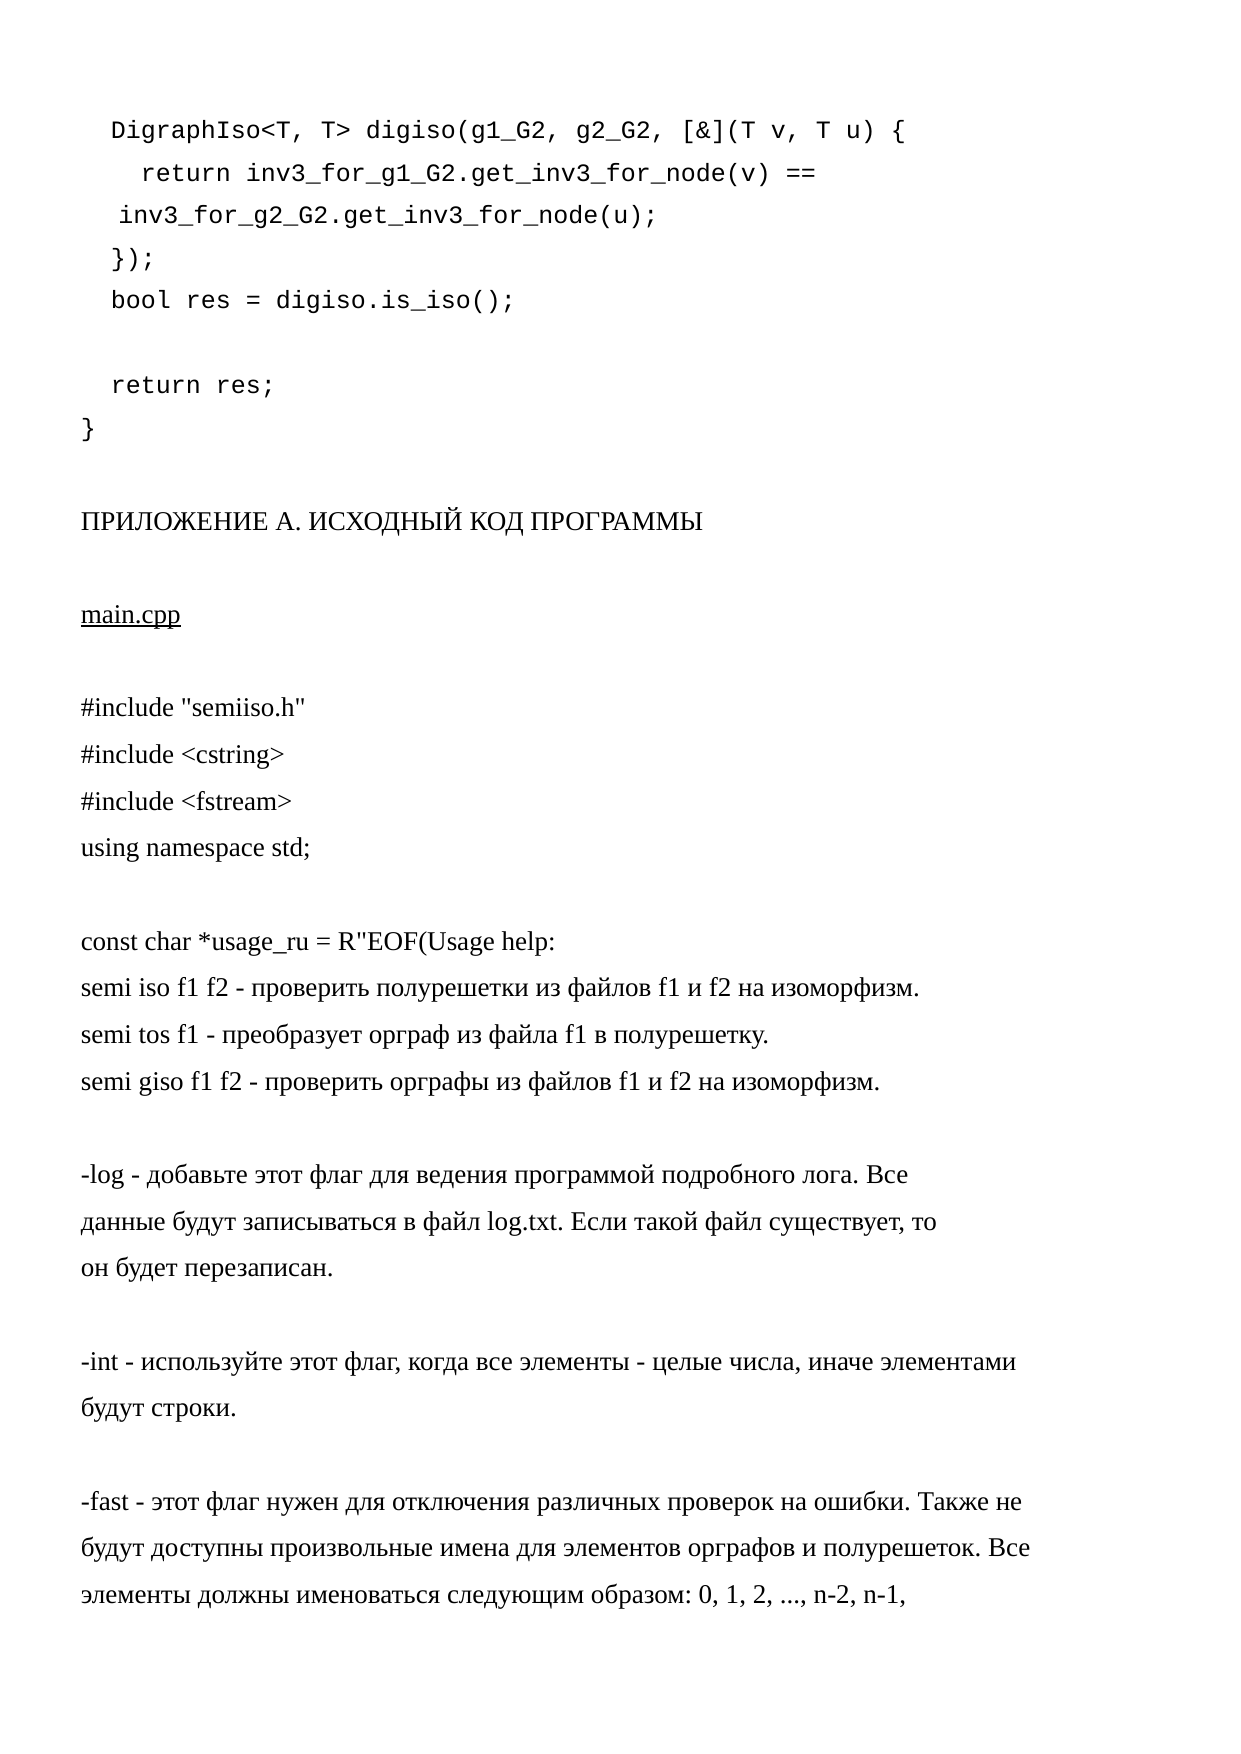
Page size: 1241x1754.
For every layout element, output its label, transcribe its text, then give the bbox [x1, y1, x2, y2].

list ПРИЛОЖЕНИЕ А. ИСХОДНЫЙ КОД ПРОГРАММЫ [81, 505, 1122, 536]
list #include <cstring> [81, 738, 1122, 769]
list const char *usage_ru = R"EOF(Usage help: [81, 925, 1122, 956]
list semi giso f1 f2 - проверить орграфы из файлов f1 и f2 на изоморфизм. [81, 1065, 1122, 1096]
list bool res = digiso.is_iso(); [81, 288, 1122, 316]
list -int - используйте этот флаг, когда все элементы - целые числа, иначе элементами [81, 1345, 1122, 1376]
list -fast - этот флаг нужен для отключения различных проверок на ошибки. Также не [81, 1485, 1122, 1516]
list semi tos f1 - преобразует орграф из файла f1 в полурешетку. [81, 1018, 1122, 1049]
list using namespace std; [81, 831, 1122, 863]
list main.cpp [81, 598, 1122, 629]
list будут доступны произвольные имена для элементов орграфов и полурешеток. Все [81, 1531, 1122, 1563]
list }); [81, 246, 1122, 274]
list #include "semiiso.h" [81, 691, 1122, 723]
list #include <fstream> [81, 785, 1122, 816]
list return inv3_for_g1_G2.get_inv3_for_node(v) == inv3_for_g2_G2.get_inv3_for_node(u); [81, 161, 1122, 231]
list } [81, 416, 1122, 444]
list return res; [81, 373, 1122, 401]
list данные будут записываться в файл log.txt. Если такой файл существует, то [81, 1205, 1122, 1236]
list будут строки. [81, 1391, 1122, 1423]
list он будет перезаписан. [81, 1251, 1122, 1283]
list semi iso f1 f2 - проверить полурешетки из файлов f1 и f2 на изоморфизм. [81, 971, 1122, 1003]
list элементы должны именоваться следующим образом: 0, 1, 2, ..., n-2, n-1, [81, 1578, 1122, 1609]
list DigraphIso<T, T> digiso(g1_G2, g2_G2, [&](T v, T u) { [81, 118, 1122, 146]
list -log - добавьте этот флаг для ведения программой подробного лога. Все [81, 1158, 1122, 1189]
